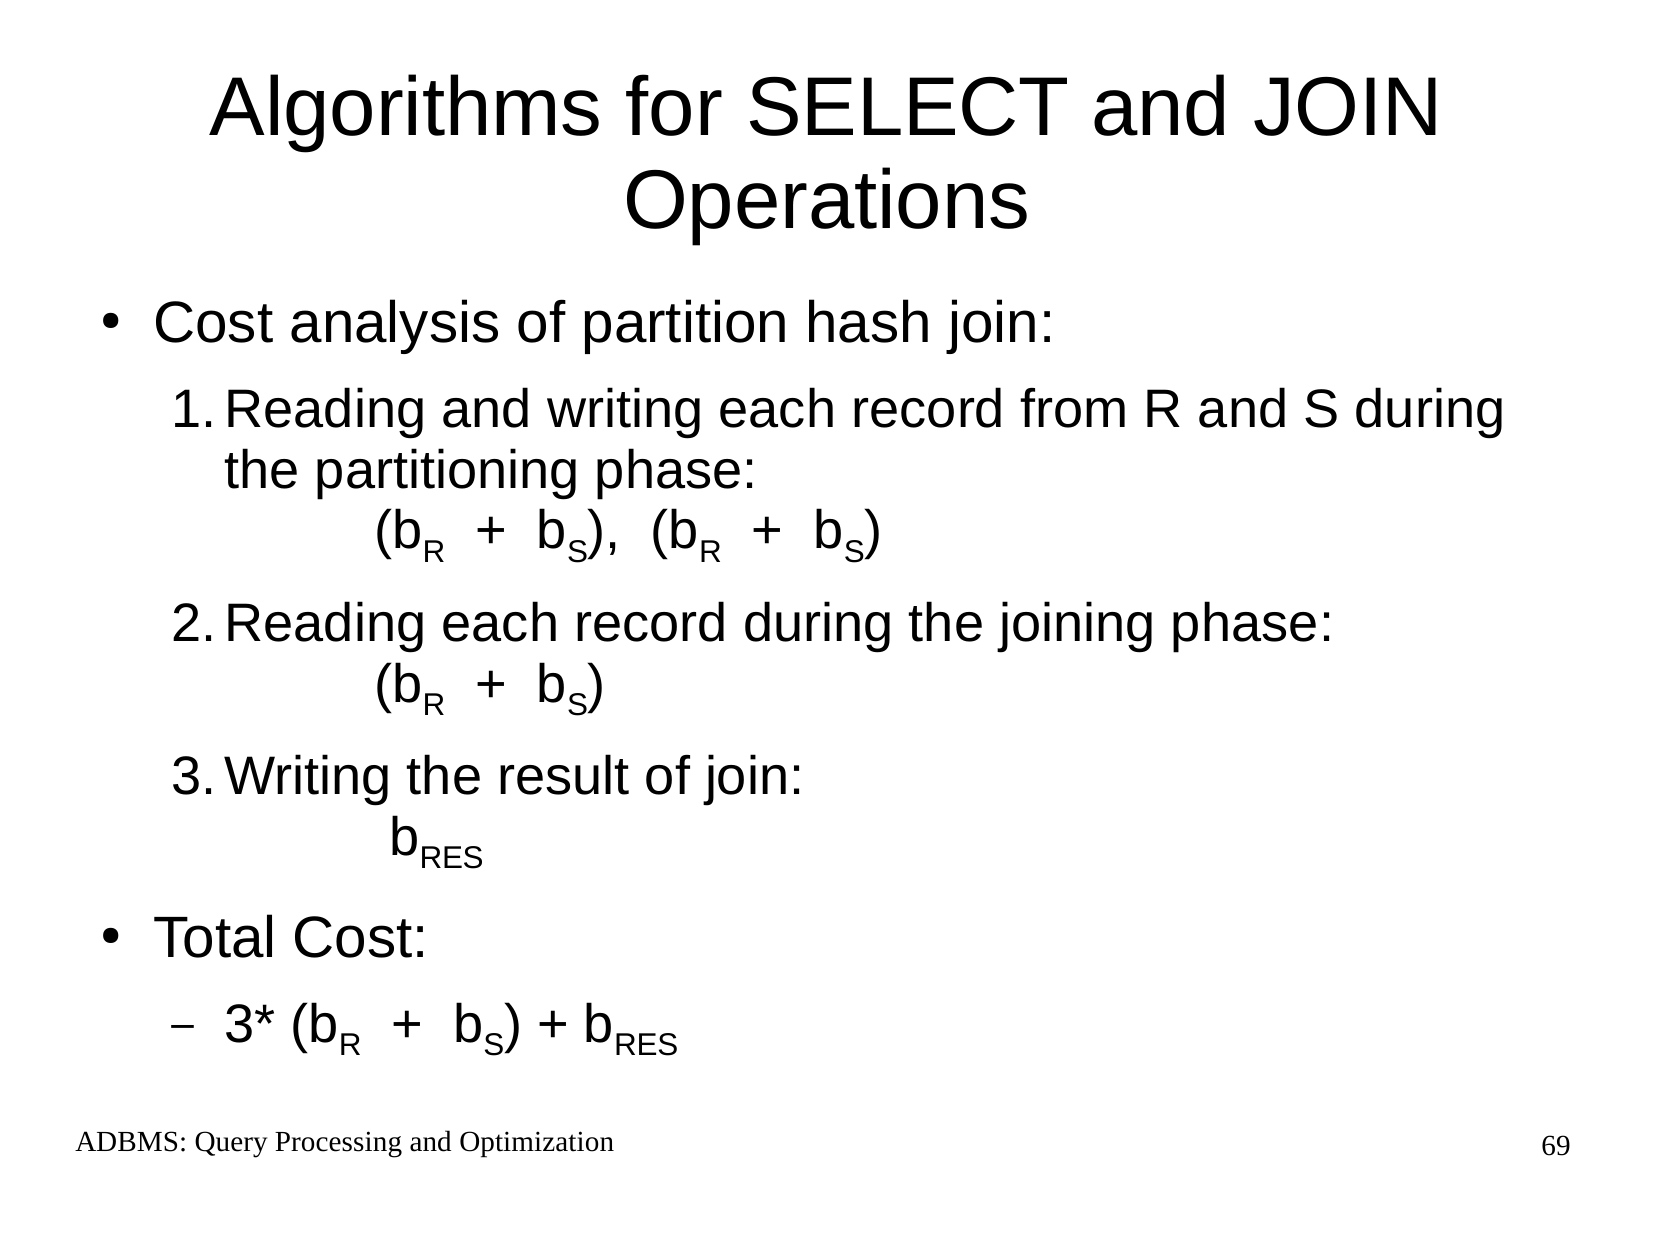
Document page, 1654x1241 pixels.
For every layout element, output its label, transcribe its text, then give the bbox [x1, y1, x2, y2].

title Algorithms for SELECT and JOIN Operations [82, 49, 1571, 257]
list Cost analysis of partition hash join: Reading and writing each record from R and S during the partitioning phase: (bR + bS), (bR + bS) Reading each record during the joining phase: (bR + bS) Writing the result of join: bRES Total Cost: 3* (bR + bS) + bRES [82, 290, 1571, 1096]
